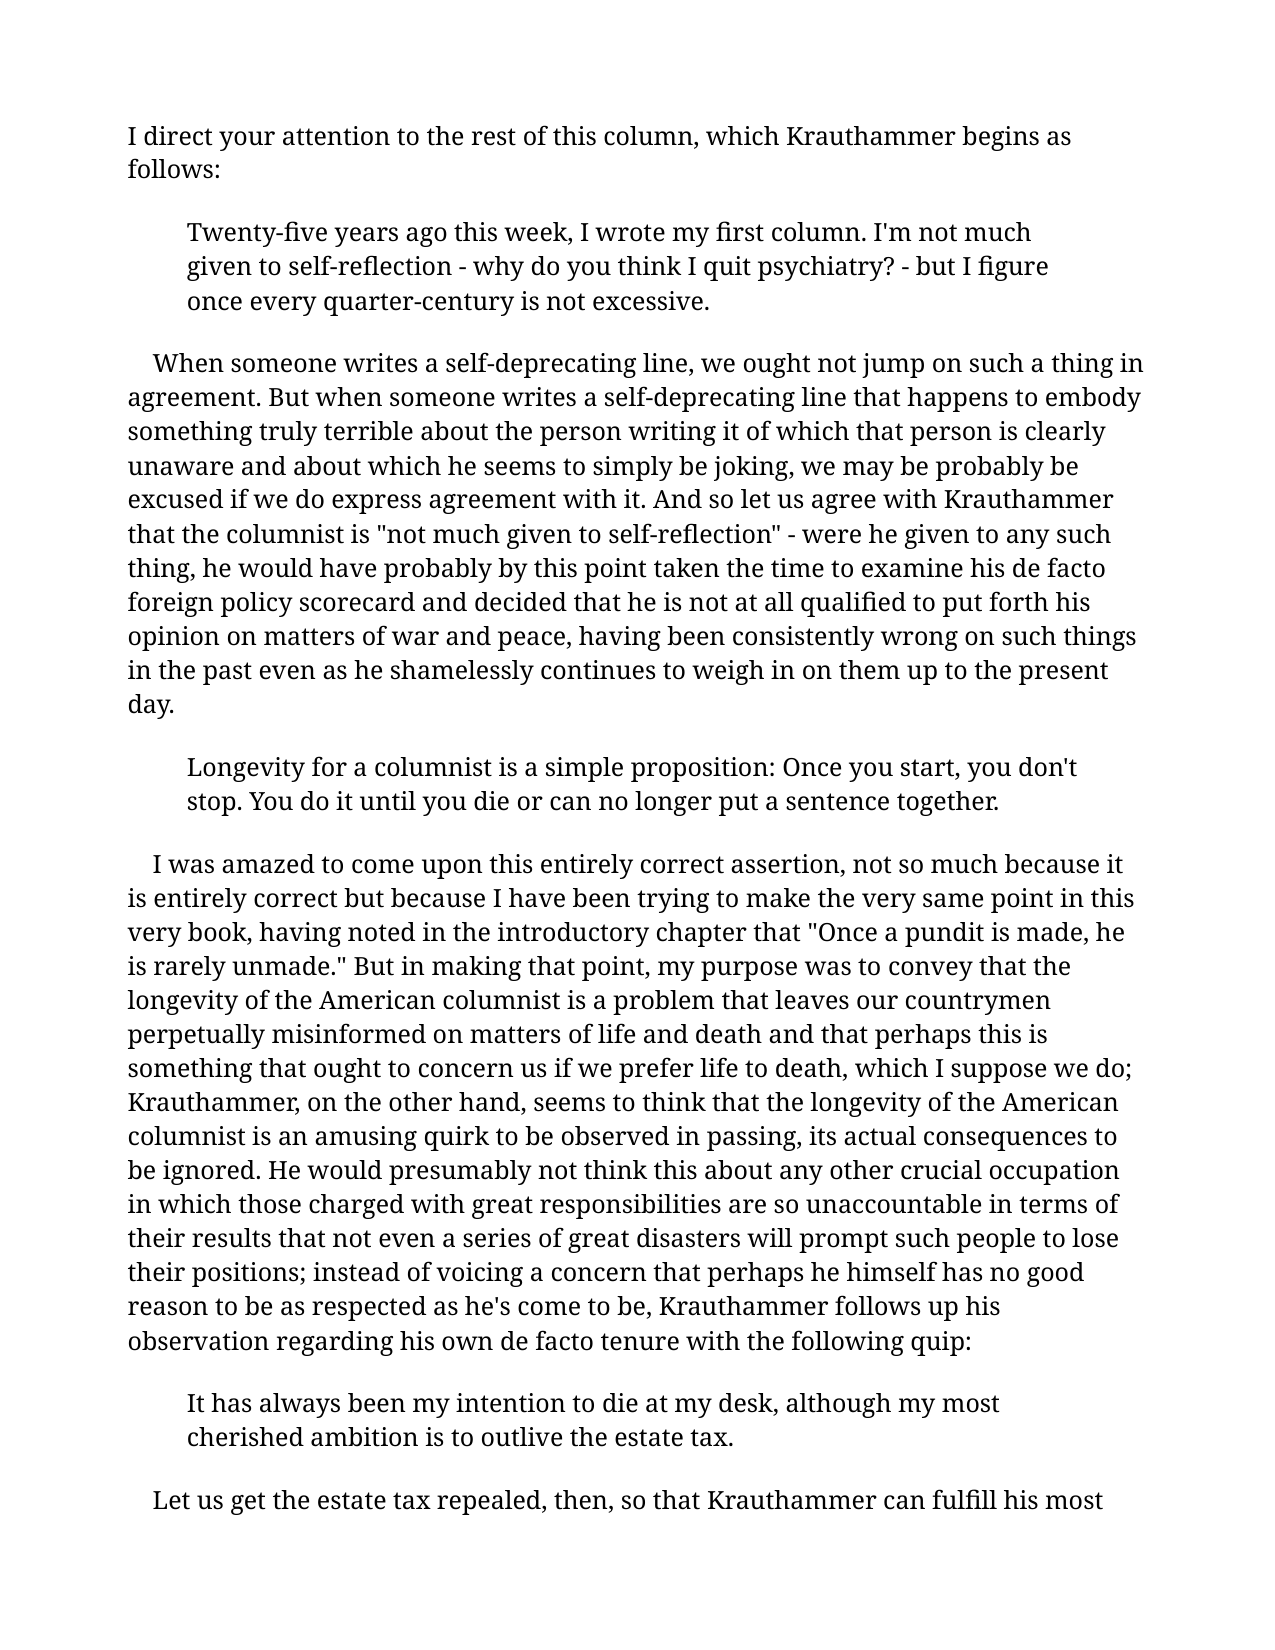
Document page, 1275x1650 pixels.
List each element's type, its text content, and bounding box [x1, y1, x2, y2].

text I was amazed to come upon this entirely correct assertion, not so much because it is entirely correct but because I have been trying to make the very same point in this very book, having noted in the introductory chapter that "Once a pundit is made, he is rarely unmade." But in making that point, my purpose was to convey that the longevity of the American columnist is a problem that leaves our countrymen perpetually misinformed on matters of life and death and that perhaps this is something that ought to concern us if we prefer life to death, which I suppose we do; Krauthammer, on the other hand, seems to think that the longevity of the American columnist is an amusing quirk to be observed in passing, its actual consequences to be ignored. He would presumably not think this about any other crucial occupation in which those charged with great responsibilities are so unaccountable in terms of their results that not even a series of great disasters will prompt such people to lose their positions; instead of voicing a concern that perhaps he himself has no good reason to be as respected as he's come to be, Krauthammer follows up his observation regarding his own de facto tenure with the following quip: [127, 846, 1147, 1357]
text Twenty-five years ago this week, I wrote my first column. I'm not much given to self-reflection - why do you think I quit psychiatry? - but I figure once every quarter-century is not excessive. [187, 215, 1088, 317]
text I direct your attention to the rest of this column, which Krauthammer begins as follows: [127, 118, 1147, 186]
text When someone writes a self-deprecating line, we ought not jump on such a thing in agreement. But when someone writes a self-deprecating line that happens to embody something truly terrible about the person writing it of which that person is clearly unaware and about which he seems to simply be joking, we may be probably be excused if we do express agreement with it. And so let us agree with Krauthammer that the columnist is "not much given to self-reflection" - were he given to any such thing, he would have probably by this point taken the time to examine his de facto foreign policy scorecard and decided that he is not at all qualified to put forth his opinion on matters of war and peace, having been consistently wrong on such things in the past even as he shamelessly continues to weigh in on them up to the present day. [127, 346, 1147, 721]
text It has always been my intention to die at my desk, although my most cherished ambition is to outlive the estate tax. [187, 1386, 1088, 1454]
text Longevity for a columnist is a simple proposition: Once you start, you don't stop. You do it until you die or can no longer put a sentence together. [187, 749, 1088, 817]
text Let us get the estate tax repealed, then, so that Krauthammer can fulfill his most [127, 1483, 1147, 1517]
